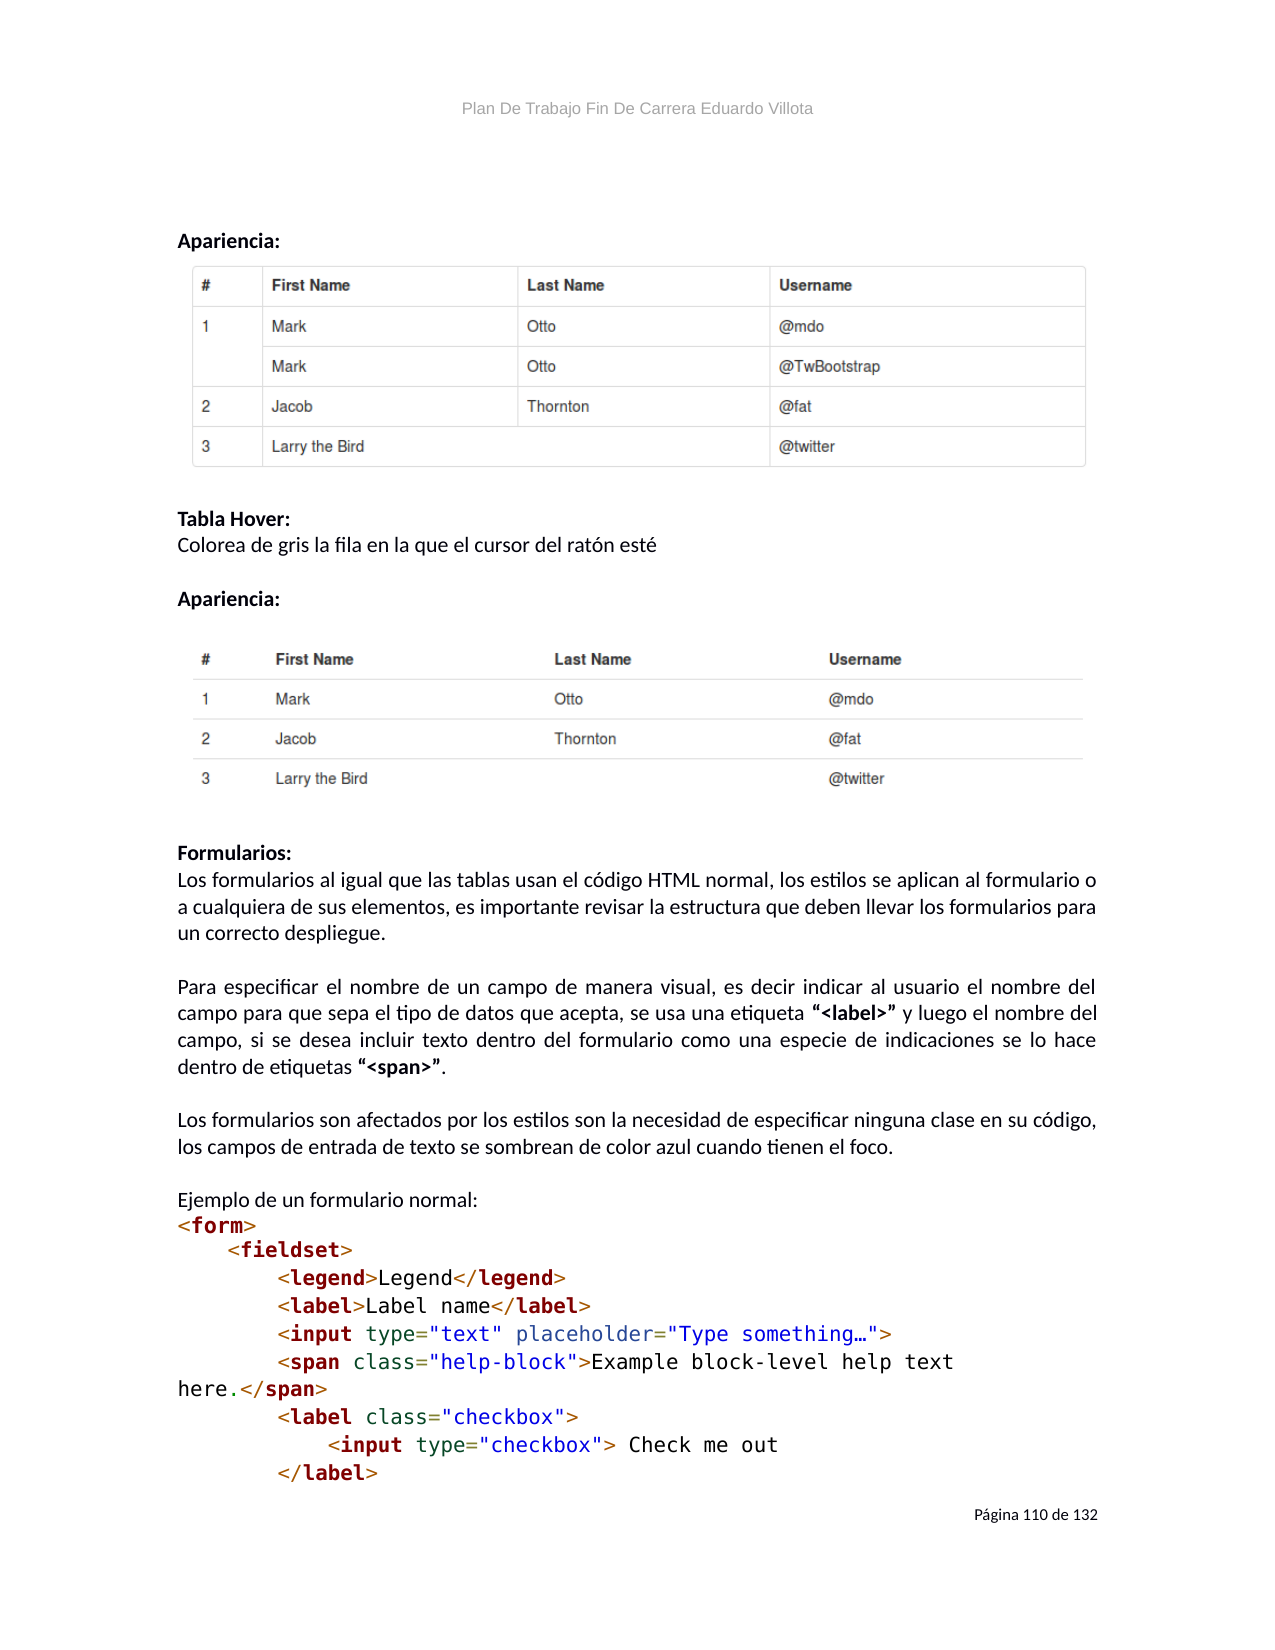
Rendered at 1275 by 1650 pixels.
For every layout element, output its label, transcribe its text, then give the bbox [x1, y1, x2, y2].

text <label class="checkbox"> [177, 1405, 1098, 1429]
text Tabla Hover: [177, 505, 1098, 532]
text <form> [177, 1213, 1098, 1238]
text <span class="help-block">Example block-level help text here.</span> [177, 1350, 1098, 1402]
text <label>Label name</label> [177, 1294, 1098, 1318]
text <fieldset> [177, 1238, 1098, 1263]
picture [177, 254, 1098, 479]
text </label> [177, 1461, 1098, 1485]
text Apariencia: [177, 585, 1098, 612]
text Los formularios son afectados por los estilos son la necesidad de especificar ninguna clase en su código, los campos de entrada de texto se sombrean de color azul cuando tienen el foco. [177, 1106, 1098, 1159]
text Colorea de gris la fila en la que el cursor del ratón esté [177, 532, 1098, 558]
text Los formularios al igual que las tablas usan el código HTML normal, los estilos se aplican al formulario o a cualquiera de sus elementos, es importante revisar la estructura que deben llevar los formularios para un correcto despliegue. [177, 866, 1098, 946]
text <input type="text" placeholder="Type something…"> [177, 1322, 1098, 1346]
text <input type="checkbox"> Check me out [177, 1433, 1098, 1457]
text Para especificar el nombre de un campo de manera visual, es decir indicar al usuario el nombre del campo para que sepa el tipo de datos que acepta, se usa una etiqueta “<label>” y luego el nombre del campo, si se desea incluir texto dentro del formulario como una especie de indicaciones se lo hace dentro de etiquetas “<span>”. [177, 973, 1098, 1079]
picture [177, 638, 1098, 813]
text Formularios: [177, 839, 1098, 866]
text Apariencia: [177, 228, 1098, 254]
text Ejemplo de un formulario normal: [177, 1186, 1098, 1213]
text <legend>Legend</legend> [177, 1266, 1098, 1291]
